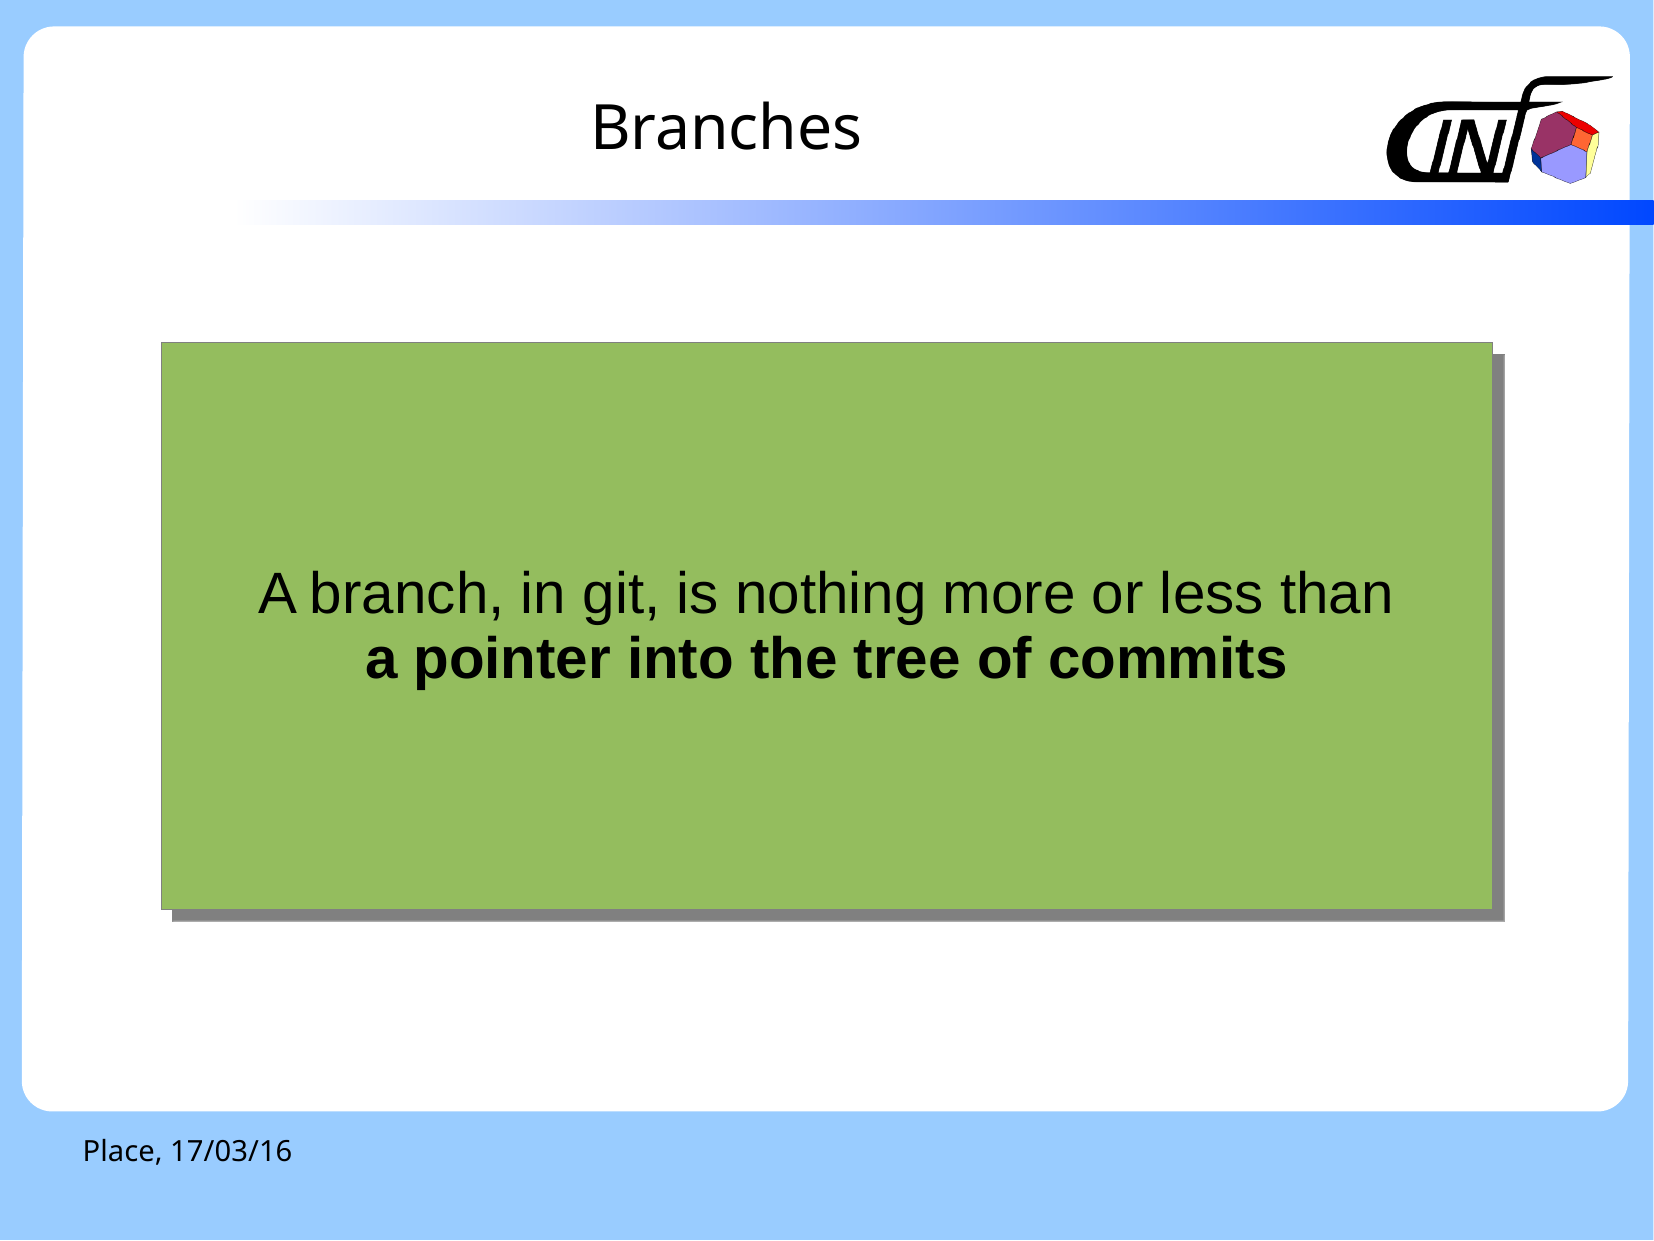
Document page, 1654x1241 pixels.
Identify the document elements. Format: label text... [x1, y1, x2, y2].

text_box A branch, in git, is nothing more or less than a pointer into the tree of commits [161, 342, 1493, 910]
picture [1386, 76, 1613, 184]
title Branches [82, 49, 1371, 201]
